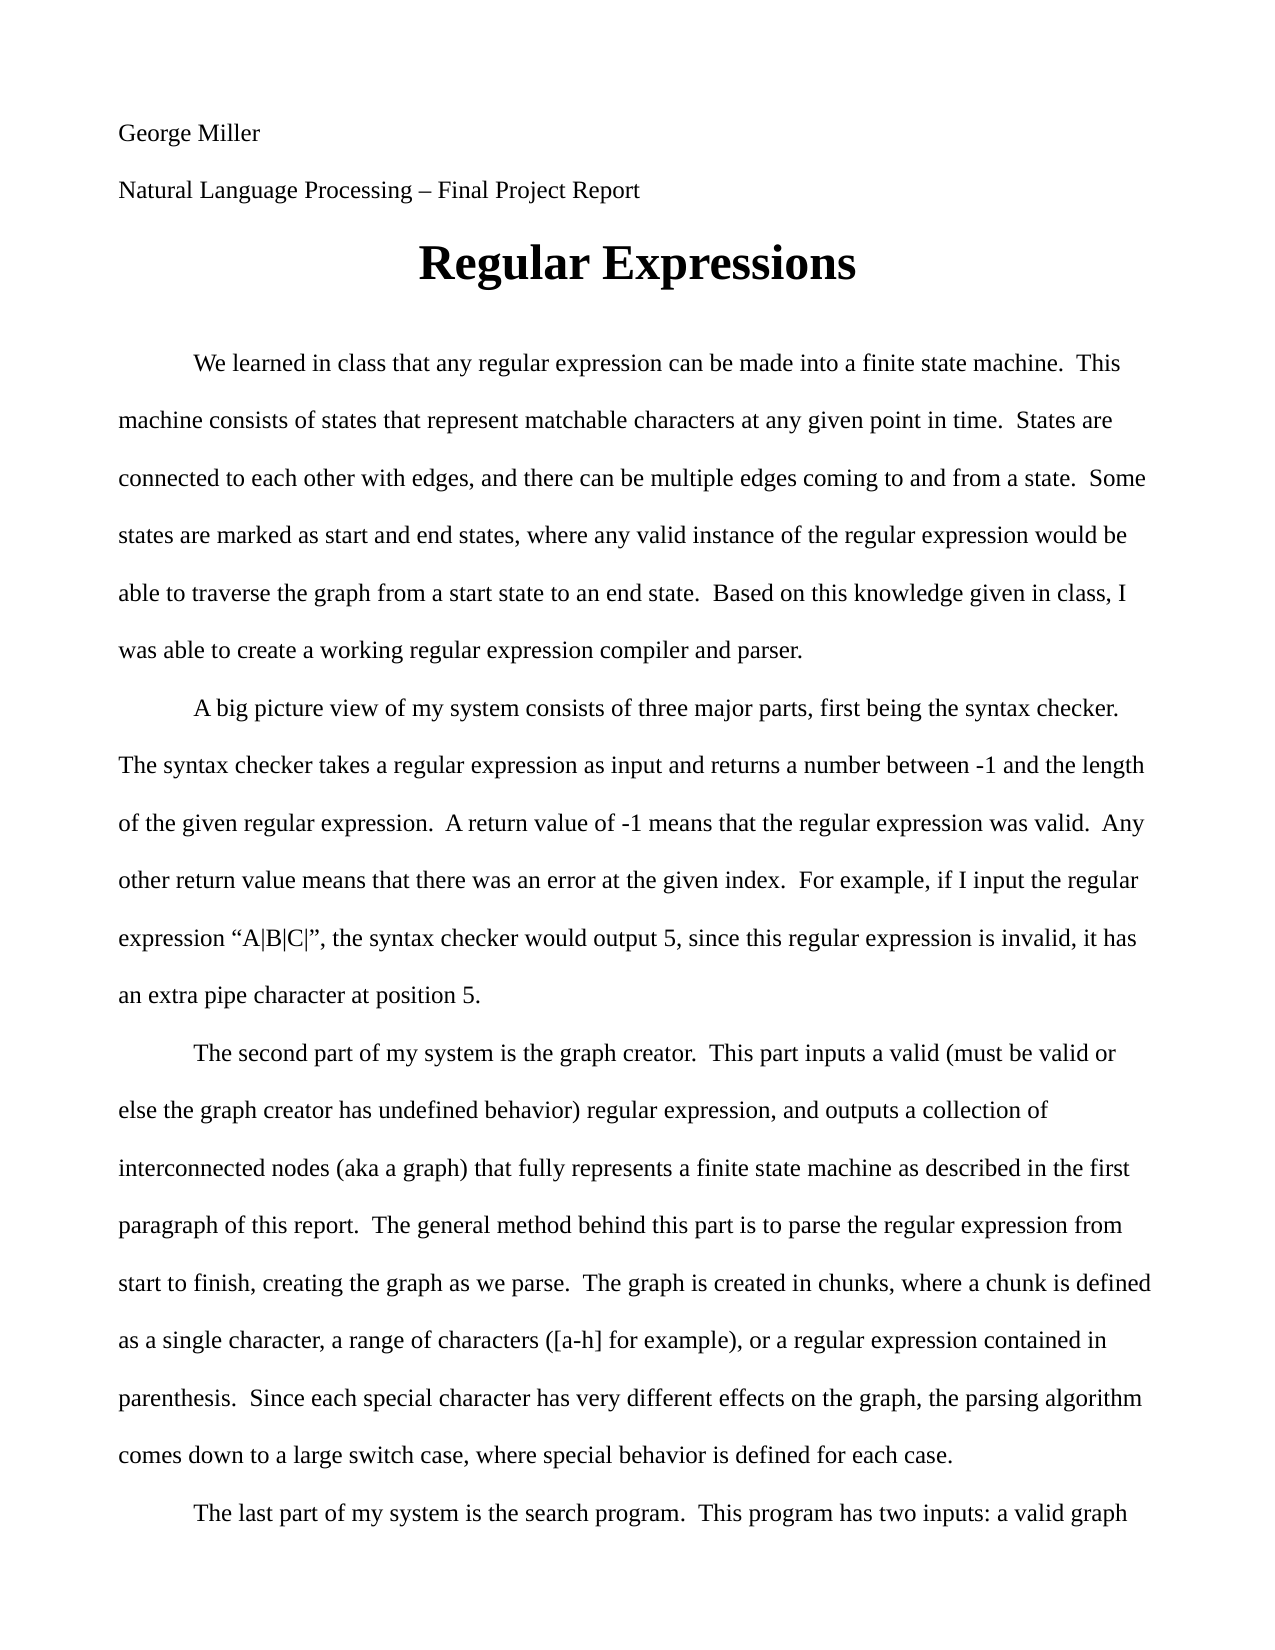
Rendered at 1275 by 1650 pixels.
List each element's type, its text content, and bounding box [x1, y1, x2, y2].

text We learned in class that any regular expression can be made into a finite state machine. This machine consists of states that represent matchable characters at any given point in time. States are connected to each other with edges, and there can be multiple edges coming to and from a state. Some states are marked as start and end states, where any valid instance of the regular expression would be able to traverse the graph from a start state to an end state. Based on this knowledge given in class, I was able to create a working regular expression compiler and parser. [118, 348, 1157, 664]
text Regular Expressions [118, 233, 1157, 291]
text A big picture view of my system consists of three major parts, first being the syntax checker. The syntax checker takes a regular expression as input and returns a number between -1 and the length of the given regular expression. A return value of -1 means that the regular expression was valid. Any other return value means that there was an error at the given index. For example, if I input the regular expression “A|B|C|”, the syntax checker would output 5, since this regular expression is invalid, it has an extra pipe character at position 5. [118, 693, 1157, 1009]
text The second part of my system is the graph creator. This part inputs a valid (must be valid or else the graph creator has undefined behavior) regular expression, and outputs a collection of interconnected nodes (aka a graph) that fully represents a finite state machine as described in the first paragraph of this report. The general method behind this part is to parse the regular expression from start to finish, creating the graph as we parse. The graph is created in chunks, where a chunk is defined as a single character, a range of characters ([a-h] for example), or a regular expression contained in parenthesis. Since each special character has very different effects on the graph, the parsing algorithm comes down to a large switch case, where special behavior is defined for each case. [118, 1038, 1157, 1469]
text The last part of my system is the search program. This program has two inputs: a valid graph [118, 1498, 1157, 1527]
text Natural Language Processing – Final Project Report [118, 176, 1157, 204]
text George Miller [118, 118, 1157, 147]
